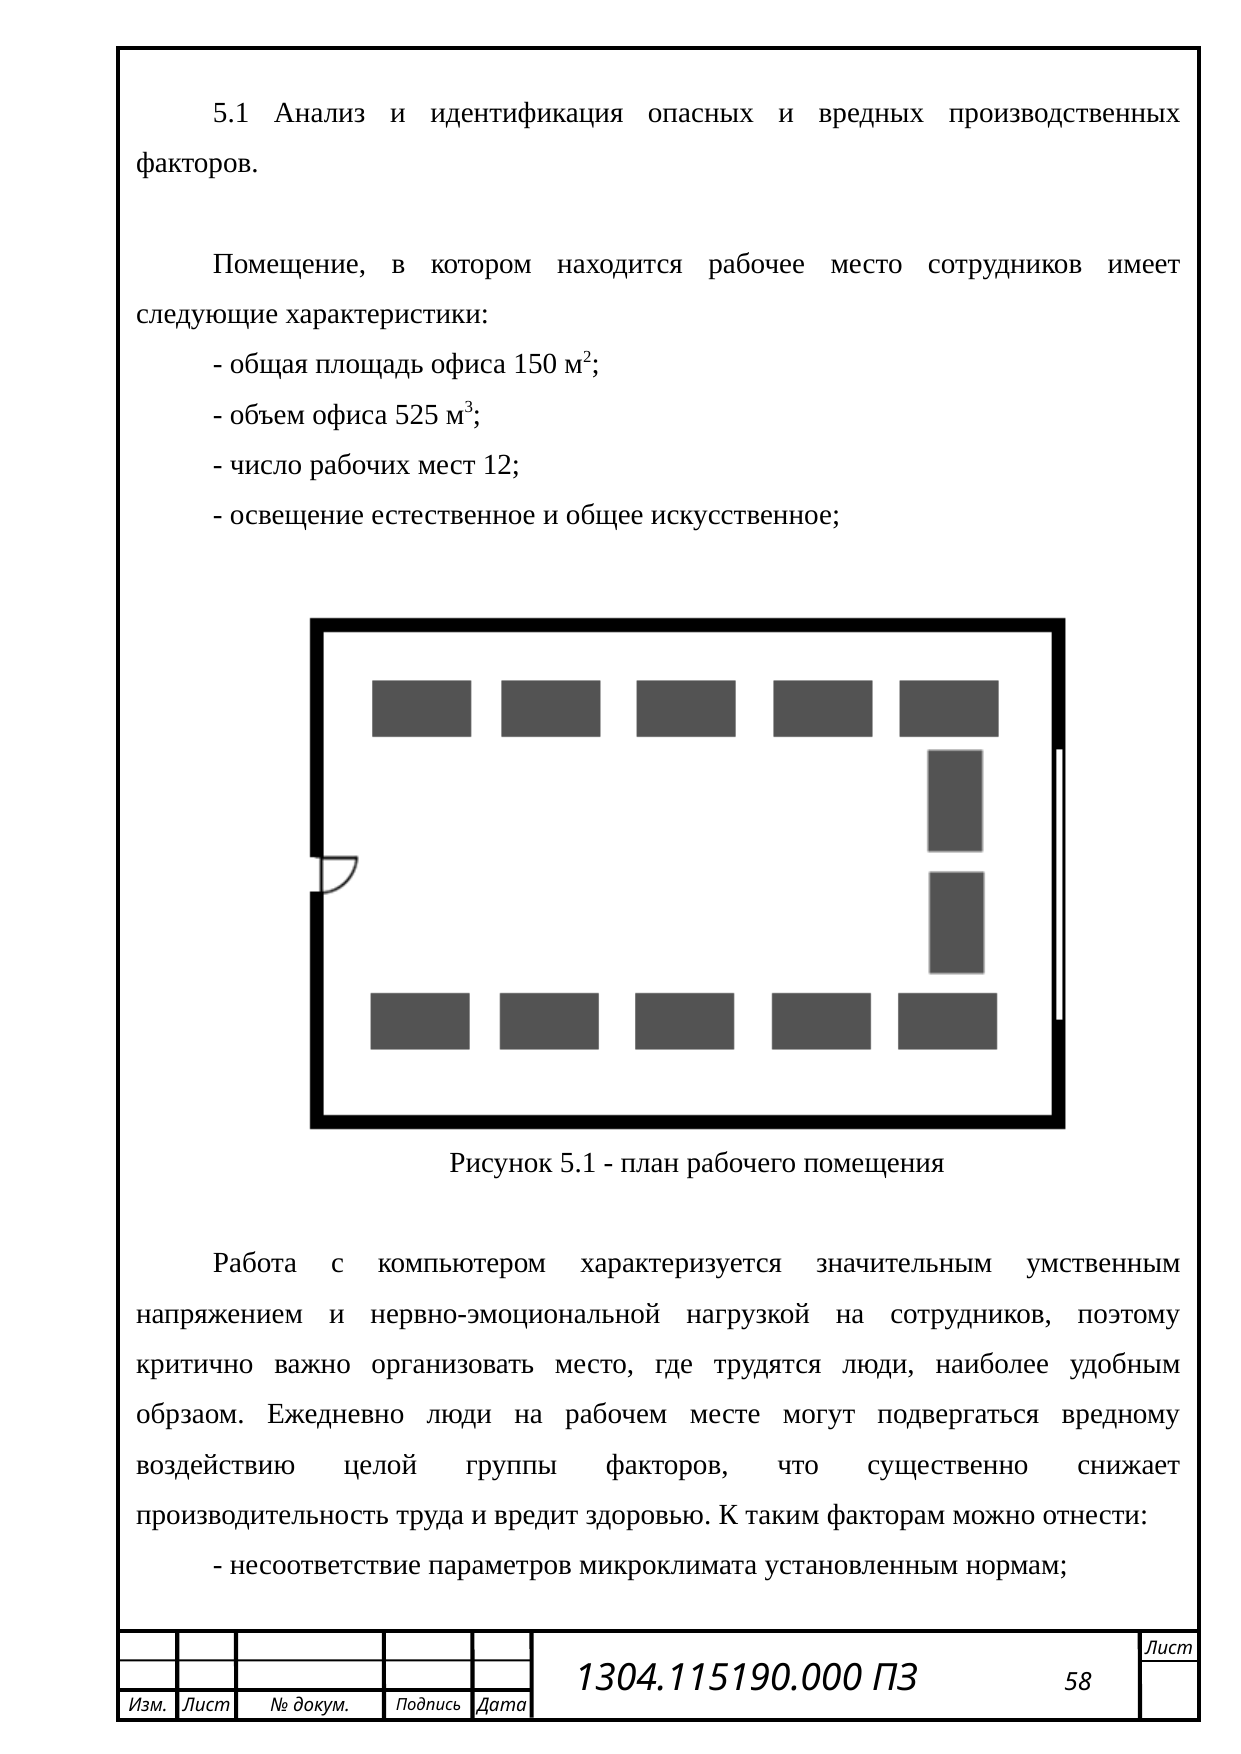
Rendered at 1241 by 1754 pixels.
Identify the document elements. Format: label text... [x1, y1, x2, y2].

text - освещение естественное и общее искусственное; [136, 497, 1181, 531]
text - число рабочих мест 12; [136, 447, 1181, 481]
text - общая площадь офиса 150 м2; [136, 347, 1181, 380]
picture [292, 598, 1090, 1145]
text Помещение, в котором находится рабочее место сотрудников имеет следующие характеристики: [136, 246, 1181, 330]
text - объем офиса 525 м3; [136, 397, 1181, 430]
text Работа с компьютером характеризуется значительным умственным напряжением и нервно-эмоциональной нагрузкой на сотрудников, поэтому критично важно организовать место, где трудятся люди, наиболее удобным обрзаом. Ежедневно люди на рабочем месте могут подвергаться вредному воздействию целой группы факторов, что существенно снижает производительность труда и вредит здоровью. К таким факторам можно отнести: [136, 1246, 1181, 1531]
text - несоответствие параметров микроклимата установленным нормам; [136, 1547, 1181, 1581]
text Рисунок 5.1 - план рабочего помещения [136, 1145, 1181, 1178]
text 5.1 Анализ и идентификация опасных и вредных производственных факторов. [136, 95, 1181, 179]
